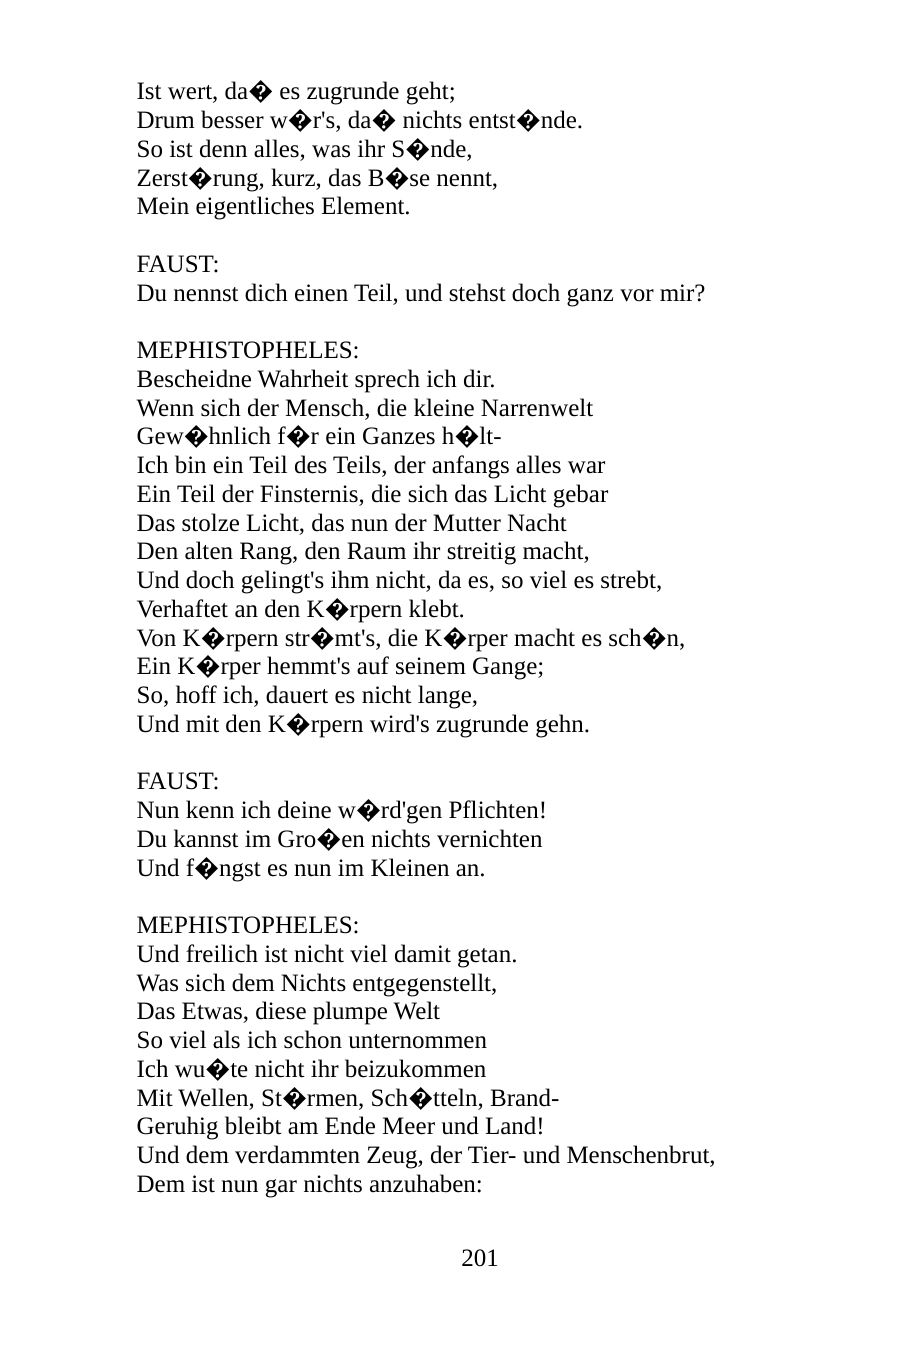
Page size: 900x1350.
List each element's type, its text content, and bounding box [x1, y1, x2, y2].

text Ich wu�te nicht ihr beizukommen [136, 1054, 823, 1083]
text Ein K�rper hemmt's auf seinem Gange; [136, 651, 823, 680]
text MEPHISTOPHELES: [136, 910, 823, 939]
text Du kannst im Gro�en nichts vernichten [136, 824, 823, 853]
text Gew�hnlich f�r ein Ganzes h�lt- [136, 421, 823, 450]
text Und mit den K�rpern wird's zugrunde gehn. [136, 709, 823, 738]
text Den alten Rang, den Raum ihr streitig macht, [136, 536, 823, 565]
text Von K�rpern str�mt's, die K�rper macht es sch�n, [136, 623, 823, 651]
text Und dem verdammten Zeug, der Tier- und Menschenbrut, [136, 1140, 823, 1169]
text FAUST: [136, 766, 823, 795]
text Das stolze Licht, das nun der Mutter Nacht [136, 508, 823, 536]
text Verhaftet an den K�rpern klebt. [136, 594, 823, 623]
text Bescheidne Wahrheit sprech ich dir. [136, 364, 823, 393]
text Was sich dem Nichts entgegenstellt, [136, 968, 823, 996]
text Wenn sich der Mensch, die kleine Narrenwelt [136, 393, 823, 421]
text Ich bin ein Teil des Teils, der anfangs alles war [136, 450, 823, 479]
text Dem ist nun gar nichts anzuhaben: [136, 1169, 823, 1198]
text Mit Wellen, St�rmen, Sch�tteln, Brand- [136, 1083, 823, 1111]
text Und f�ngst es nun im Kleinen an. [136, 853, 823, 881]
text So ist denn alles, was ihr S�nde, [136, 134, 823, 163]
text Ist wert, da� es zugrunde geht; [136, 76, 823, 105]
text So viel als ich schon unternommen [136, 1025, 823, 1054]
text Und doch gelingt's ihm nicht, da es, so viel es strebt, [136, 565, 823, 594]
text Du nennst dich einen Teil, und stehst doch ganz vor mir? [136, 278, 823, 306]
text Mein eigentliches Element. [136, 191, 823, 220]
text So, hoff ich, dauert es nicht lange, [136, 680, 823, 709]
text Zerst�rung, kurz, das B�se nennt, [136, 163, 823, 191]
text FAUST: [136, 249, 823, 278]
text Nun kenn ich deine w�rd'gen Pflichten! [136, 795, 823, 824]
text Drum besser w�r's, da� nichts entst�nde. [136, 105, 823, 134]
text Ein Teil der Finsternis, die sich das Licht gebar [136, 479, 823, 508]
text Geruhig bleibt am Ende Meer und Land! [136, 1111, 823, 1140]
text Das Etwas, diese plumpe Welt [136, 996, 823, 1025]
text MEPHISTOPHELES: [136, 335, 823, 364]
text Und freilich ist nicht viel damit getan. [136, 939, 823, 968]
